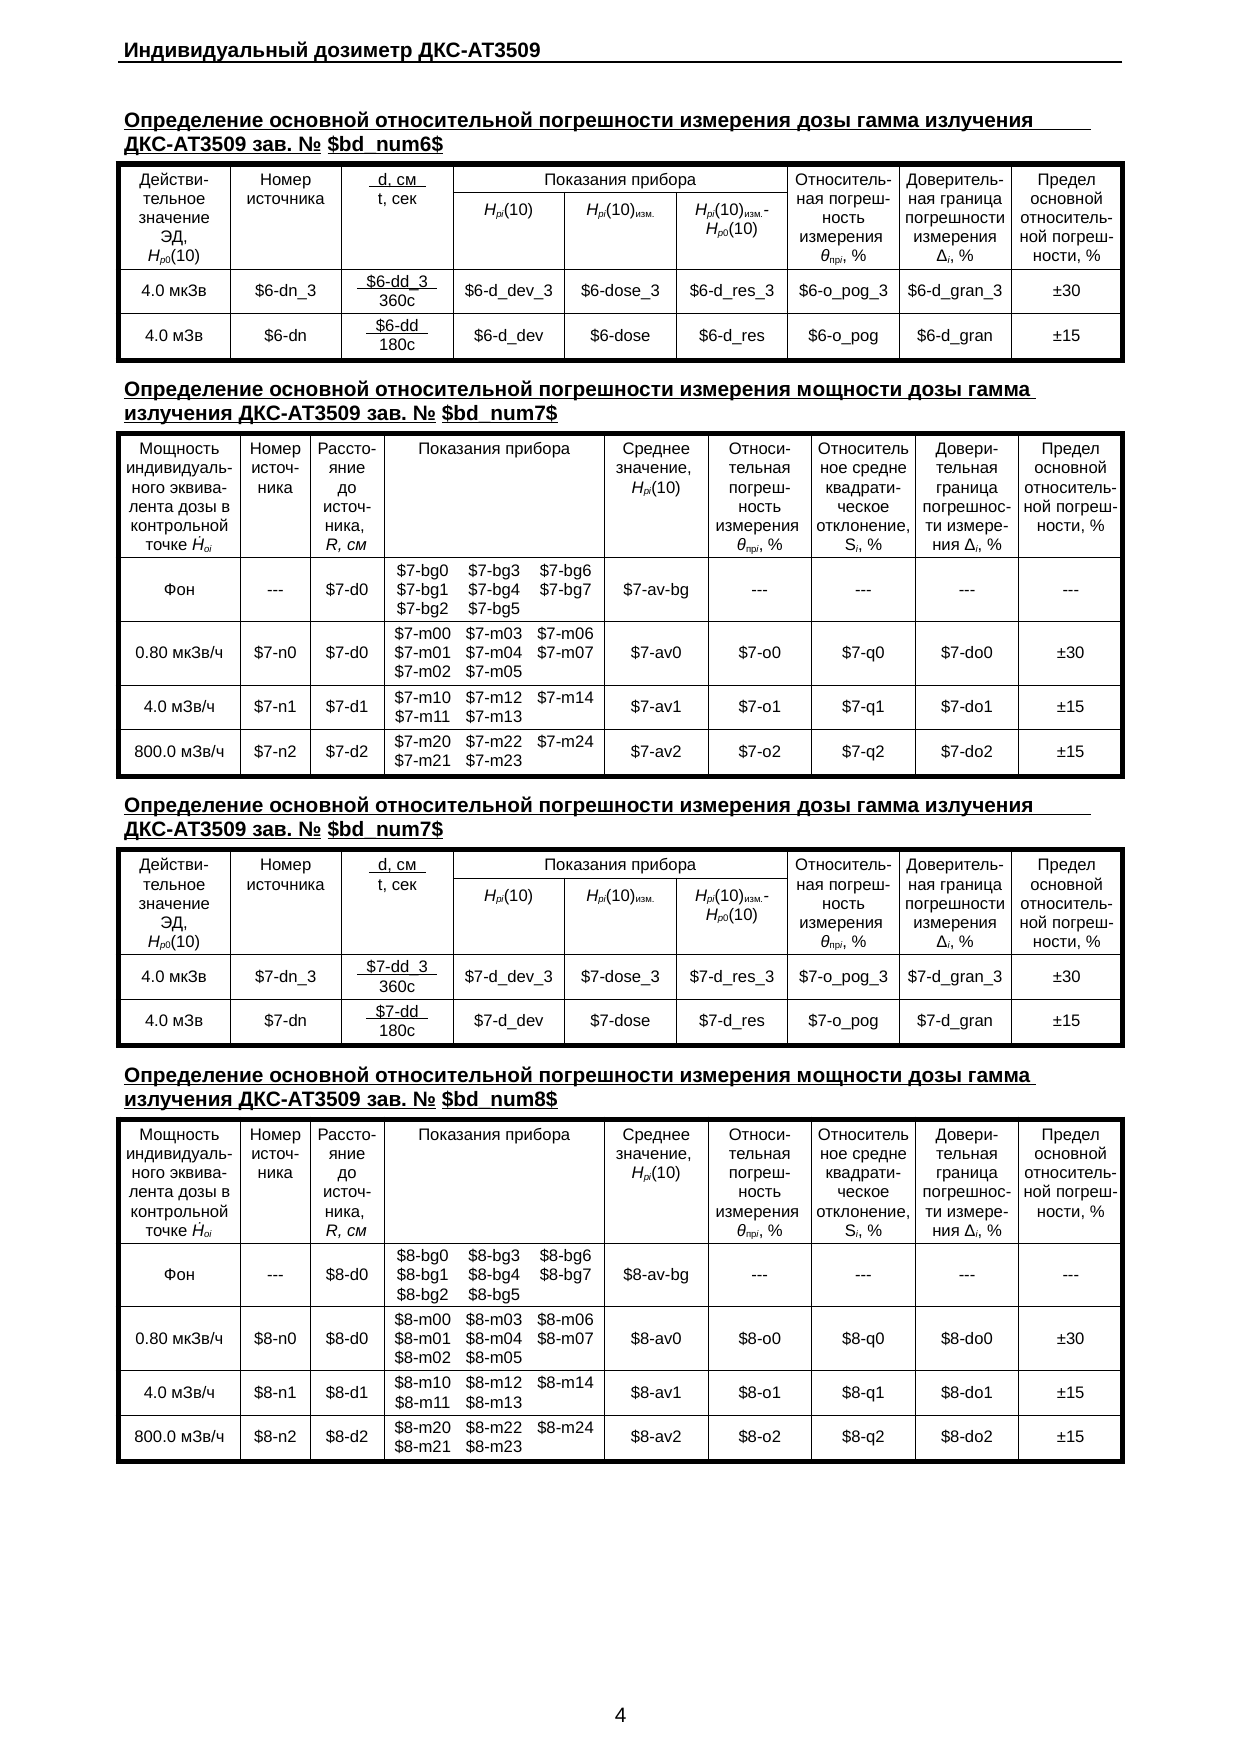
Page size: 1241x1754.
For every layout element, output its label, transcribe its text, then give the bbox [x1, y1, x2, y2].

table_cell $8-m10 $8-m11 $8-m12 $8-m13 $8-m14 [385, 1371, 604, 1414]
table_cell --- [241, 558, 310, 621]
table_cell $8-d2 [311, 1416, 384, 1459]
table_cell Мощность индивидуаль-ного эквива-лента дозы в контрольной точке Ḣoi [121, 436, 240, 557]
table_cell Номер источ-ника [241, 1122, 310, 1243]
table_cell 0.80 мкЗв/ч [121, 622, 240, 684]
table_cell $6-dd 180c [342, 314, 453, 357]
table_cell Предел основной относитель-ной погреш-ности, % [1019, 1122, 1120, 1243]
table_cell $7-dn_3 [231, 955, 341, 998]
table_cell Относительное средне квадрати-ческое отклонение, Si, % [812, 1122, 915, 1243]
table_cell $7-d0 [311, 622, 384, 684]
table_cell --- [709, 558, 811, 621]
table_cell $6-dn [231, 314, 341, 357]
table_cell $8-n1 [241, 1371, 310, 1414]
table_cell Hpi(10)изм. [565, 879, 676, 954]
table_cell Среднее значение, Hpi(10) [605, 1122, 708, 1243]
table_cell $7-o_pog [788, 1000, 899, 1043]
table_cell $7-n1 [241, 686, 310, 729]
table_cell d, см t, сек [342, 167, 453, 268]
table_cell $6-d_gran_3 [900, 270, 1011, 313]
table_cell $6-dd_3 360c [342, 270, 453, 313]
table_cell $7-d_dev_3 [454, 955, 564, 998]
table_cell 800.0 мЗв/ч [121, 730, 240, 773]
table_cell $6-o_pog_3 [788, 270, 899, 313]
table_cell Довери-тельная граница погрешнос-ти измере-ния Δi, % [916, 1122, 1018, 1243]
table_cell ±15 [1012, 1000, 1120, 1043]
table_cell Hpi(10)изм.-Hp0(10) [677, 879, 787, 954]
table_cell 4.0 мЗв/ч [121, 1371, 240, 1414]
table_cell $7-dose_3 [565, 955, 676, 998]
table_header Определение основной относительной погрешности измерения мощности дозы гамма излучения ДКС-АТ3509 зав. № $bd_num8$ [118, 1048, 1122, 1117]
table_cell $7-d1 [311, 686, 384, 729]
table_cell $7-o_pog_3 [788, 955, 899, 998]
table_cell Hpi(10)изм.-Hp0(10) [677, 193, 787, 268]
table_cell $8-o1 [709, 1371, 811, 1414]
table_cell Действи-тельное значение ЭД, Hp0(10) [121, 167, 230, 268]
table_cell Рассто-яние до источ-ника, R, см [311, 1122, 384, 1243]
table_cell Фон [121, 558, 240, 621]
table_cell $8-bg0 $8-bg1 $8-bg2 $8-bg3 $8-bg4 $8-bg5 $8-bg6 $8-bg7 [385, 1244, 604, 1306]
table_cell ±30 [1019, 1307, 1120, 1370]
table_cell Относительное средне квадрати-ческое отклонение, Si, % [812, 436, 915, 557]
table_cell --- [916, 1244, 1018, 1306]
table_cell $7-n0 [241, 622, 310, 684]
table_cell $6-d_gran [900, 314, 1011, 357]
table_cell $7-o2 [709, 730, 811, 773]
table_cell Фон [121, 1244, 240, 1306]
table_cell Hpi(10) [454, 193, 564, 268]
table_cell $6-d_res [677, 314, 787, 357]
table_cell $6-o_pog [788, 314, 899, 357]
table_cell Относи-тельная погреш-ность измерения θпрi, % [709, 1122, 811, 1243]
table_cell $7-q1 [812, 686, 915, 729]
table_cell Предел основной относитель-ной погреш-ности, % [1012, 852, 1120, 954]
table_cell --- [709, 1244, 811, 1306]
table_header Определение основной относительной погрешности измерения мощности дозы гамма излучения ДКС-АТ3509 зав. № $bd_num7$ [118, 363, 1122, 431]
table_cell Доверитель-ная граница погрешности измерения Δi, % [900, 167, 1011, 268]
table_cell 4.0 мкЗв [121, 955, 230, 998]
table_cell $7-d_gran [900, 1000, 1011, 1043]
table_cell Номер источ-ника [241, 436, 310, 557]
table_cell Показания прибора [385, 1122, 604, 1243]
table_cell Рассто-яние до источ-ника, R, см [311, 436, 384, 557]
table_cell $7-av-bg [605, 558, 708, 621]
table_cell 0.80 мкЗв/ч [121, 1307, 240, 1370]
table_cell Относитель-ная погреш-ность измерения θпрi, % [788, 852, 899, 954]
table_cell Среднее значение, Hpi(10) [605, 436, 708, 557]
table_cell Мощность индивидуаль-ного эквива-лента дозы в контрольной точке Ḣoi [121, 1122, 240, 1243]
table_cell Относи-тельная погреш-ность измерения θпрi, % [709, 436, 811, 557]
table_cell $7-m10 $7-m11 $7-m12 $7-m13 $7-m14 [385, 686, 604, 729]
table_cell ±15 [1019, 686, 1120, 729]
table_cell $7-o1 [709, 686, 811, 729]
table_cell $7-dd_3 360c [342, 955, 453, 998]
table_cell Доверитель-ная граница погрешности измерения Δi, % [900, 852, 1011, 954]
table_cell Hpi(10)изм. [565, 193, 676, 268]
table_cell ±15 [1012, 314, 1120, 357]
table_cell Показания прибора [385, 436, 604, 557]
table_cell $7-d_res_3 [677, 955, 787, 998]
table_cell $6-d_dev_3 [454, 270, 564, 313]
table_cell --- [812, 558, 915, 621]
table_cell $8-do0 [916, 1307, 1018, 1370]
table_cell $8-q1 [812, 1371, 915, 1414]
table_cell --- [812, 1244, 915, 1306]
table_cell $7-dose [565, 1000, 676, 1043]
table_cell $8-av-bg [605, 1244, 708, 1306]
table_cell $8-av1 [605, 1371, 708, 1414]
table_cell $8-d0 [311, 1307, 384, 1370]
table_cell ±30 [1012, 270, 1120, 313]
table_cell $8-n0 [241, 1307, 310, 1370]
table_cell $6-dn_3 [231, 270, 341, 313]
table_cell $7-do0 [916, 622, 1018, 684]
table_cell Довери-тельная граница погрешнос-ти измере-ния Δi, % [916, 436, 1018, 557]
table_cell $8-q0 [812, 1307, 915, 1370]
table_cell $8-o0 [709, 1307, 811, 1370]
table_cell 4.0 мЗв/ч [121, 686, 240, 729]
table_cell $7-do1 [916, 686, 1018, 729]
table_cell $8-n2 [241, 1416, 310, 1459]
table_cell Относитель-ная погреш-ность измерения θпрi, % [788, 167, 899, 268]
table_cell $8-o2 [709, 1416, 811, 1459]
table_cell ±15 [1019, 1416, 1120, 1459]
table_cell ±15 [1019, 730, 1120, 773]
table_cell $7-do2 [916, 730, 1018, 773]
table_cell Действи-тельное значение ЭД, Hp0(10) [121, 852, 230, 954]
table_cell $8-q2 [812, 1416, 915, 1459]
table_cell 4.0 мкЗв [121, 270, 230, 313]
table_cell $7-av2 [605, 730, 708, 773]
table_cell ±30 [1012, 955, 1120, 998]
table_cell $8-do1 [916, 1371, 1018, 1414]
table_cell $6-dose [565, 314, 676, 357]
table_cell $7-bg0 $7-bg1 $7-bg2 $7-bg3 $7-bg4 $7-bg5 $7-bg6 $7-bg7 [385, 558, 604, 621]
table_cell $8-m00 $8-m01 $8-m02 $8-m03 $8-m04 $8-m05 $8-m06 $8-m07 [385, 1307, 604, 1370]
table_header Определение основной относительной погрешности измерения дозы гамма излучения ДКС-АТ3509 зав. № $bd_num6$ [118, 93, 1122, 161]
table_cell 800.0 мЗв/ч [121, 1416, 240, 1459]
table_cell Предел основной относитель-ной погреш-ности, % [1012, 167, 1120, 268]
table_cell $7-dn [231, 1000, 341, 1043]
table_cell $7-m00 $7-m01 $7-m02 $7-m03 $7-m04 $7-m05 $7-m06 $7-m07 [385, 622, 604, 684]
table_cell $7-q2 [812, 730, 915, 773]
table_cell $6-d_dev [454, 314, 564, 357]
table_cell $7-m20 $7-m21 $7-m22 $7-m23 $7-m24 [385, 730, 604, 773]
table_cell Показания прибора [454, 167, 787, 192]
table_cell $7-q0 [812, 622, 915, 684]
table_cell ±15 [1019, 1371, 1120, 1414]
table_cell --- [1019, 558, 1120, 621]
table_cell --- [241, 1244, 310, 1306]
table_cell ±30 [1019, 622, 1120, 684]
table_cell --- [1019, 1244, 1120, 1306]
table_cell Номер источника [231, 167, 341, 268]
table_cell $7-o0 [709, 622, 811, 684]
table_cell Hpi(10) [454, 879, 564, 954]
table_cell $7-av1 [605, 686, 708, 729]
table_cell $7-n2 [241, 730, 310, 773]
table_cell $6-d_res_3 [677, 270, 787, 313]
table_cell $8-d1 [311, 1371, 384, 1414]
table_cell 4.0 мЗв [121, 314, 230, 357]
table_cell d, см t, сек [342, 852, 453, 954]
table_cell $8-d0 [311, 1244, 384, 1306]
table_cell $8-m20 $8-m21 $8-m22 $8-m23 $8-m24 [385, 1416, 604, 1459]
table_cell Номер источника [231, 852, 341, 954]
table_cell --- [916, 558, 1018, 621]
table_cell $7-d_res [677, 1000, 787, 1043]
table_cell $8-av2 [605, 1416, 708, 1459]
table_cell $7-d2 [311, 730, 384, 773]
table_cell $8-av0 [605, 1307, 708, 1370]
table_cell Показания прибора [454, 852, 787, 877]
table_header Определение основной относительной погрешности измерения дозы гамма излучения ДКС-АТ3509 зав. № $bd_num7$ [118, 779, 1122, 847]
table_cell $8-do2 [916, 1416, 1018, 1459]
table_cell $7-av0 [605, 622, 708, 684]
table_cell $7-dd 180c [342, 1000, 453, 1043]
table_cell $7-d_gran_3 [900, 955, 1011, 998]
table_cell $6-dose_3 [565, 270, 676, 313]
table_cell 4.0 мЗв [121, 1000, 230, 1043]
table_cell $7-d0 [311, 558, 384, 621]
table_cell $7-d_dev [454, 1000, 564, 1043]
table_cell Предел основной относитель-ной погреш-ности, % [1019, 436, 1120, 557]
